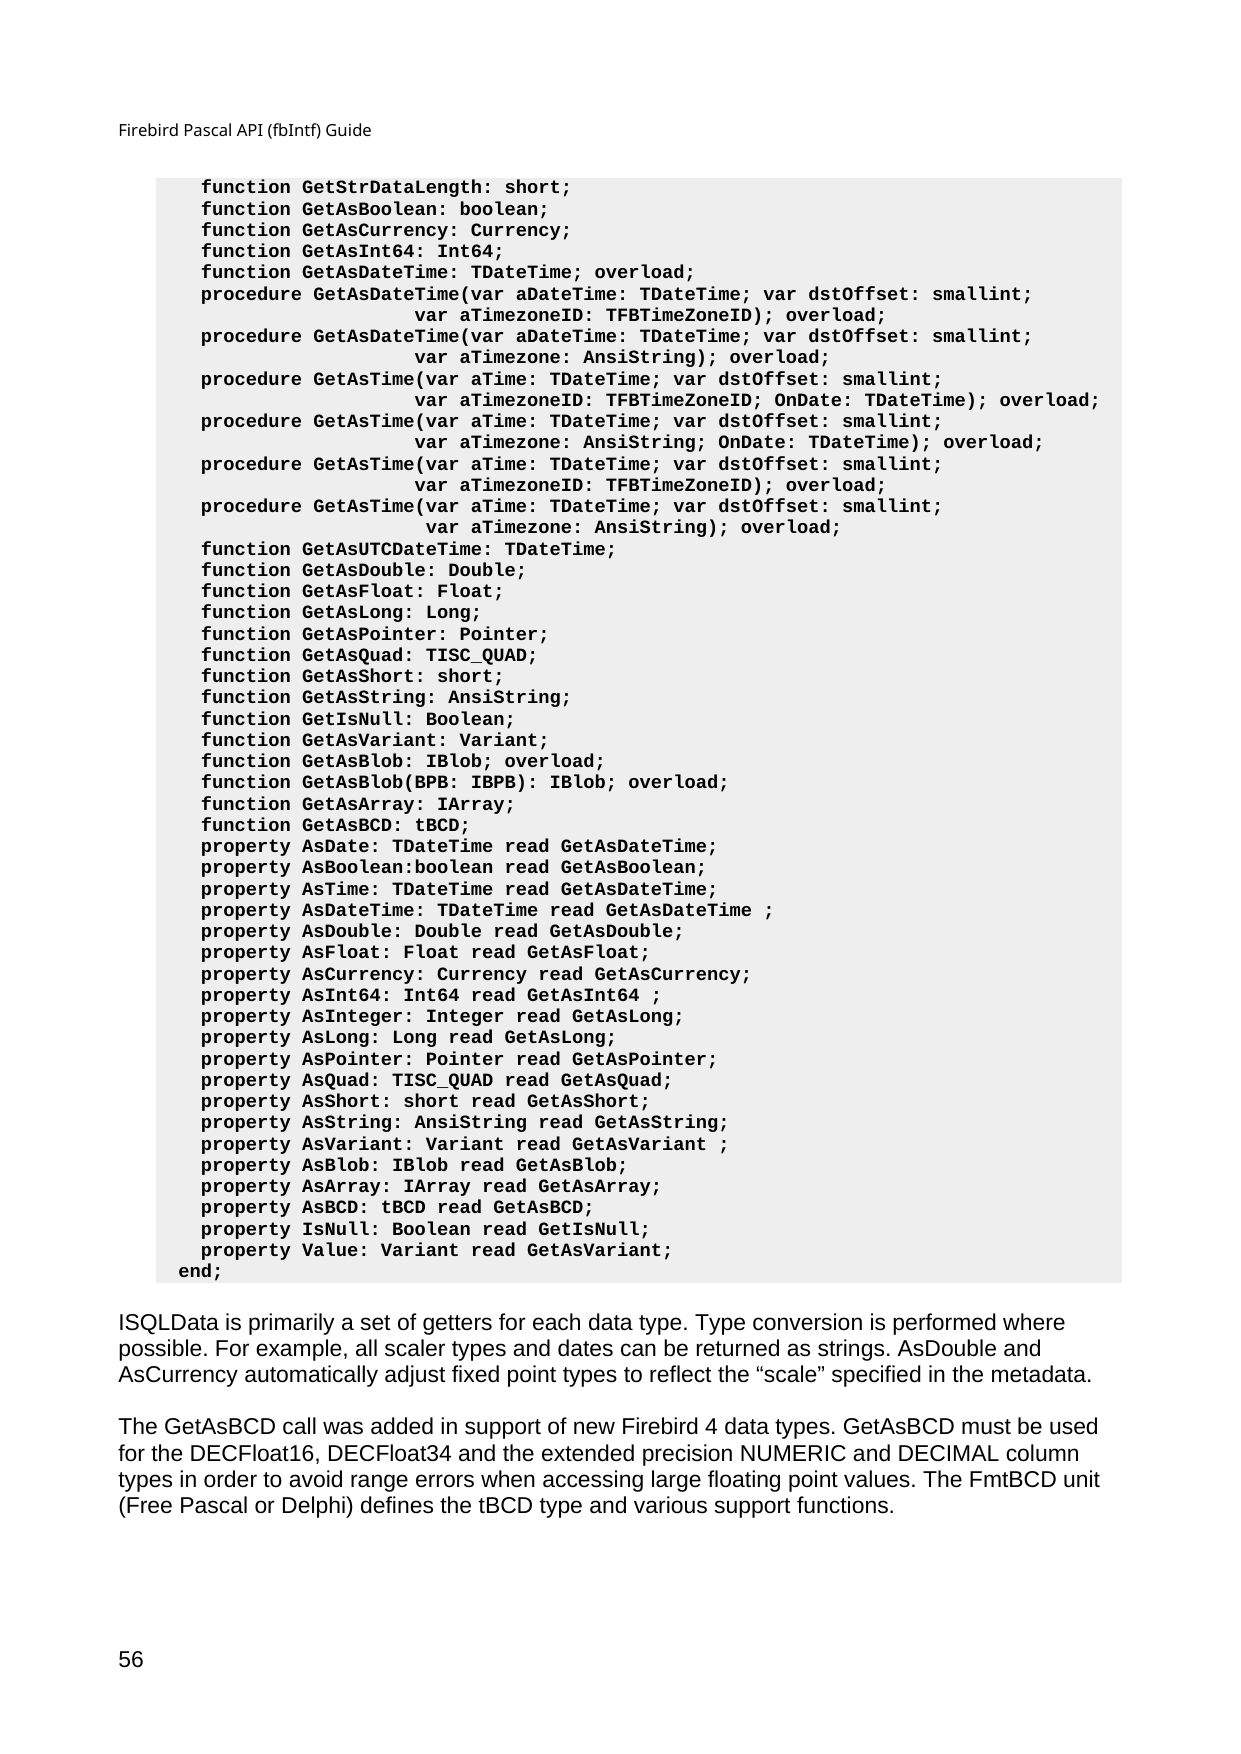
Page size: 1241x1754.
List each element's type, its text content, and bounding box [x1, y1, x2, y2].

text function GetAsInt64: Int64; [156, 242, 1122, 263]
text function GetAsLong: Long; [156, 603, 1122, 624]
text function GetAsBlob: IBlob; overload; [156, 752, 1122, 773]
text function GetAsBCD: tBCD; [156, 816, 1122, 837]
text function GetAsPointer: Pointer; [156, 624, 1122, 646]
text var aTimezoneID: TFBTimeZoneID); overload; [156, 306, 1122, 327]
text function GetAsDouble: Double; [156, 561, 1122, 582]
text property AsCurrency: Currency read GetAsCurrency; [156, 964, 1122, 986]
text var aTimezone: AnsiString; OnDate: TDateTime); overload; [156, 433, 1122, 454]
text function GetIsNull: Boolean; [156, 709, 1122, 731]
text function GetAsShort: short; [156, 667, 1122, 688]
text var aTimezoneID: TFBTimeZoneID; OnDate: TDateTime); overload; [156, 391, 1122, 412]
text procedure GetAsDateTime(var aDateTime: TDateTime; var dstOffset: smallint; [156, 284, 1122, 306]
text property AsFloat: Float read GetAsFloat; [156, 943, 1122, 964]
text property AsLong: Long read GetAsLong; [156, 1028, 1122, 1049]
text function GetAsVariant: Variant; [156, 731, 1122, 752]
text property IsNull: Boolean read GetIsNull; [156, 1219, 1122, 1241]
text function GetAsQuad: TISC_QUAD; [156, 646, 1122, 667]
text property Value: Variant read GetAsVariant; [156, 1241, 1122, 1262]
text function GetStrDataLength: short; [156, 178, 1122, 199]
text function GetAsArray: IArray; [156, 794, 1122, 816]
text ISQLData is primarily a set of getters for each data type. Type conversion is performed where possible. For example, all scaler types and dates can be returned as strings. AsDouble and AsCurrency automatically adjust fixed point types to reflect the “scale” specified in the metadata. [118, 1309, 1122, 1388]
text var aTimezone: AnsiString); overload; [156, 348, 1122, 369]
text property AsShort: short read GetAsShort; [156, 1092, 1122, 1113]
text end; [156, 1262, 1122, 1283]
text function GetAsString: AnsiString; [156, 688, 1122, 709]
text property AsBoolean:boolean read GetAsBoolean; [156, 858, 1122, 879]
text property AsString: AnsiString read GetAsString; [156, 1113, 1122, 1134]
text property AsBCD: tBCD read GetAsBCD; [156, 1198, 1122, 1219]
text property AsDouble: Double read GetAsDouble; [156, 922, 1122, 943]
text The GetAsBCD call was added in support of new Firebird 4 data types. GetAsBCD must be used for the DECFloat16, DECFloat34 and the extended precision NUMERIC and DECIMAL column types in order to avoid range errors when accessing large floating point values. The FmtBCD unit (Free Pascal or Delphi) defines the tBCD type and various support functions. [118, 1413, 1122, 1519]
text property AsDate: TDateTime read GetAsDateTime; [156, 837, 1122, 858]
text property AsVariant: Variant read GetAsVariant ; [156, 1134, 1122, 1156]
text property AsQuad: TISC_QUAD read GetAsQuad; [156, 1071, 1122, 1092]
text procedure GetAsTime(var aTime: TDateTime; var dstOffset: smallint; [156, 497, 1122, 518]
text property AsInteger: Integer read GetAsLong; [156, 1007, 1122, 1028]
text procedure GetAsDateTime(var aDateTime: TDateTime; var dstOffset: smallint; [156, 327, 1122, 348]
text property AsInt64: Int64 read GetAsInt64 ; [156, 986, 1122, 1007]
text function GetAsCurrency: Currency; [156, 221, 1122, 242]
text function GetAsBlob(BPB: IBPB): IBlob; overload; [156, 773, 1122, 794]
text function GetAsFloat: Float; [156, 582, 1122, 603]
text property AsPointer: Pointer read GetAsPointer; [156, 1049, 1122, 1071]
text property AsDateTime: TDateTime read GetAsDateTime ; [156, 901, 1122, 922]
text procedure GetAsTime(var aTime: TDateTime; var dstOffset: smallint; [156, 454, 1122, 476]
text property AsTime: TDateTime read GetAsDateTime; [156, 879, 1122, 901]
text function GetAsUTCDateTime: TDateTime; [156, 539, 1122, 561]
text property AsArray: IArray read GetAsArray; [156, 1177, 1122, 1198]
text function GetAsBoolean: boolean; [156, 199, 1122, 221]
text property AsBlob: IBlob read GetAsBlob; [156, 1156, 1122, 1177]
text procedure GetAsTime(var aTime: TDateTime; var dstOffset: smallint; [156, 412, 1122, 433]
text var aTimezoneID: TFBTimeZoneID); overload; [156, 476, 1122, 497]
text var aTimezone: AnsiString); overload; [156, 518, 1122, 539]
text procedure GetAsTime(var aTime: TDateTime; var dstOffset: smallint; [156, 369, 1122, 391]
text function GetAsDateTime: TDateTime; overload; [156, 263, 1122, 284]
